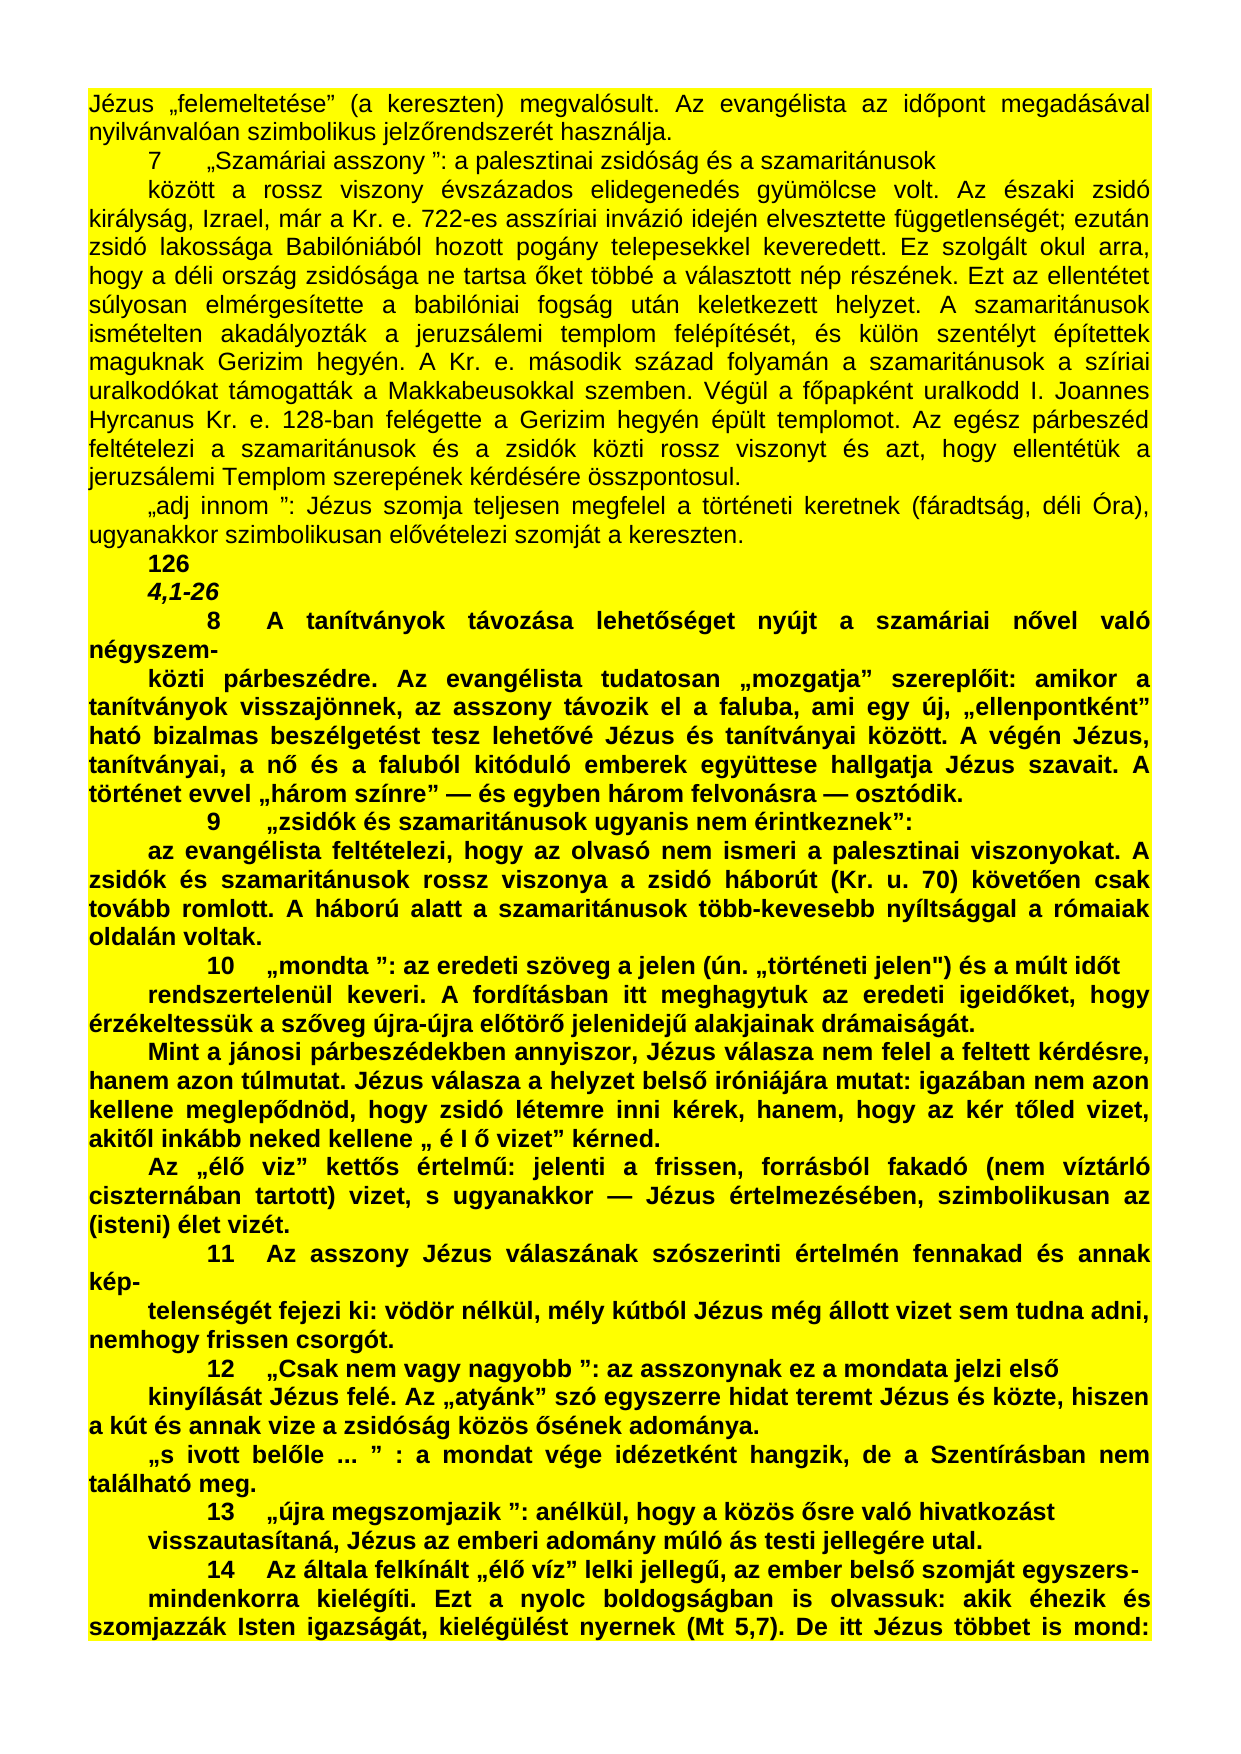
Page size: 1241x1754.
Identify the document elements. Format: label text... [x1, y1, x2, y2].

text rendszertelenül keveri. A fordításban itt meghagytuk az eredeti igeidőket, hogy érzékeltessük a szőveg újra-újra előtörő jelenidejű alakjainak drámaiságát. [88, 980, 1152, 1037]
text 12 „Csak nem vagy nagyobb ”: az asszonynak ez a mondata jelzi első [88, 1353, 1152, 1382]
text közti párbeszédre. Az evangélista tudatosan „mozgatja” szereplőit: amikor a tanítványok visszajönnek, az asszony távozik el a faluba, ami egy új, „ellenpontként” ható bizalmas beszélgetést tesz lehetővé Jézus és tanítványai között. A végén Jézus, tanítványai, a nő és a faluból kitóduló emberek együttese hallgatja Jézus szavait. A történet evvel „három színre” — és egyben három felvonásra — osztódik. [88, 663, 1152, 807]
text visszautasítaná, Jézus az emberi adomány múló ás testi jellegére utal. [88, 1526, 1152, 1555]
text 7 „Szamáriai asszony ”: a palesztinai zsidóság és a szamaritánusok [88, 146, 1152, 175]
text 14 Az általa felkínált „élő víz” lelki jellegű, az ember belső szomját egyszers‑ [88, 1555, 1152, 1583]
text „s ivott belőle ... ” : a mondat vége idézetként hangzik, de a Szentírásban nem található meg. [88, 1440, 1152, 1497]
text 126 [88, 548, 1152, 577]
text kinyílását Jézus felé. Az „atyánk” szó egyszerre hidat teremt Jézus és közte, hiszen a kút és annak vize a zsidóság közös ősének adománya. [88, 1382, 1152, 1440]
text „adj innom ”: Jézus szomja teljesen megfelel a történeti keretnek (fáradtság, déli Óra), ugyanakkor szimbolikusan elővételezi szomját a kereszten. [88, 491, 1152, 548]
text Az „élő viz” kettős értelmű: jelenti a frissen, forrásból fakadó (nem víztárló ciszternában tartott) vizet, s ugyanakkor — Jézus értelmezésében, szimbolikusan az (isteni) élet vizét. [88, 1152, 1152, 1238]
text Mint a jánosi párbeszédekben annyiszor, Jézus válasza nem felel a feltett kérdésre, hanem azon túlmutat. Jézus válasza a helyzet belső iróniájára mutat: igazában nem azon kellene meglepődnöd, hogy zsidó létemre inni kérek, hanem, hogy az kér tőled vizet, akitől inkább neked kellene „ é I ő vizet” kérned. [88, 1037, 1152, 1152]
text 9 „zsidók és szamaritánusok ugyanis nem érintkeznek”: [88, 807, 1152, 836]
text telenségét fejezi ki: vödör nélkül, mély kútból Jézus még állott vizet sem tudna adni, nemhogy frissen csorgót. [88, 1296, 1152, 1353]
text között a rossz viszony évszázados elidegenedés gyümölcse volt. Az északi zsidó királyság, Izrael, már a Kr. e. 722-es asszíriai invázió idején elvesztette függetlenségét; ezután zsidó lakossága Babilóniából hozott pogány telepesekkel keveredett. Ez szolgált okul arra, hogy a déli ország zsidósága ne tartsa őket többé a választott nép részének. Ezt az ellentétet súlyosan elmérgesítette a babilóniai fogság után keletkezett helyzet. A szamaritánusok ismételten akadályozták a jeruzsálemi templom felépítését, és külön szentélyt építettek maguknak Gerizim hegyén. A Kr. e. második század folyamán a szamaritánusok a szíriai uralkodókat támogatták a Makkabeusokkal szemben. Végül a főpapként uralkodd I. Joannes Hyrcanus Kr. e. 128-ban felégette a Gerizim hegyén épült templomot. Az egész párbeszéd feltételezi a szamaritánusok és a zsidók közti rossz viszonyt és azt, hogy ellentétük a jeruzsálemi Templom szerepének kérdésére összpontosul. [88, 175, 1152, 491]
text 13 „újra megszomjazik ”: anélkül, hogy a közös ősre való hivatkozást [88, 1497, 1152, 1526]
text az evangélista feltételezi, hogy az olvasó nem ismeri a palesztinai viszonyokat. A zsidók és szamaritánusok rossz viszonya a zsidó háborút (Kr. u. 70) követően csak tovább romlott. A háború alatt a szamaritánusok több-kevesebb nyíltsággal a rómaiak oldalán voltak. [88, 836, 1152, 951]
text 10 „mondta ”: az eredeti szöveg a jelen (ún. „történeti jelen") és a múlt időt [88, 951, 1152, 980]
text Jézus „felemeltetése” (a kereszten) megvalósult. Az evangélista az időpont megadásával nyilvánvalóan szimbolikus jelzőrendszerét használja. [88, 88, 1152, 146]
text mindenkorra kielégíti. Ezt a nyolc boldogságban is olvassuk: akik éhezik és szomjazzák Isten igazságát, kielégülést nyernek (Mt 5,7). De itt Jézus többet is mond: [88, 1583, 1152, 1641]
text 8 A tanítványok távozása lehetőséget nyújt a szamáriai nővel való négyszem‑ [88, 606, 1152, 663]
text 4,1-26 [88, 577, 1152, 606]
text 11 Az asszony Jézus válaszának szószerinti értelmén fennakad és annak kép‑ [88, 1238, 1152, 1296]
